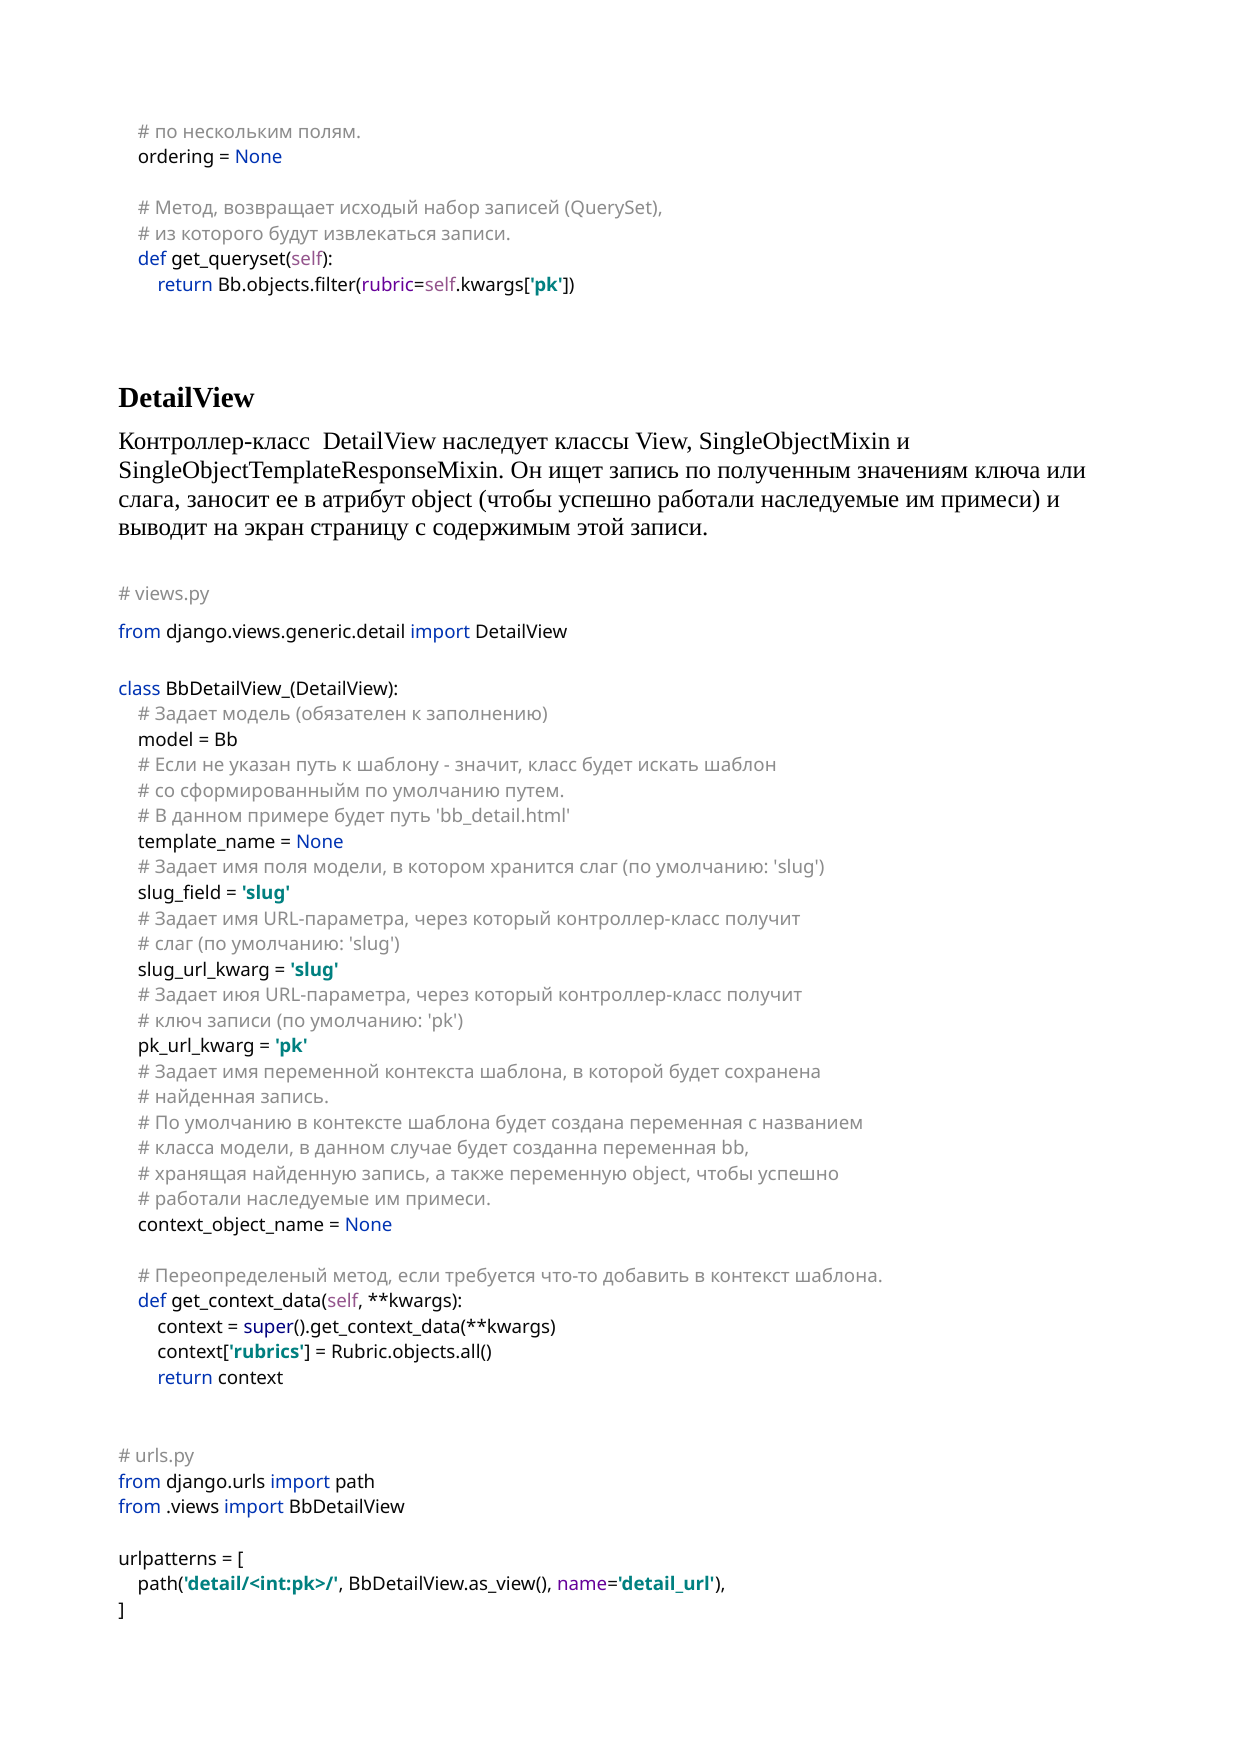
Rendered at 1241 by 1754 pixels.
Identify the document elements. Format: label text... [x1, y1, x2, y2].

text # Метод, возвращает исходый набор записей (QuerySet), # из которого будут извлекаться записи. def get_queryset(self): return Bb.objects.filter(rubric=self.kwargs['pk']) [118, 195, 1122, 297]
subtitle DetailView [118, 380, 1122, 414]
text # по нескольким полям. ordering = None [118, 118, 1122, 169]
text # views.py [118, 581, 1122, 606]
text class BbDetailView_(DetailView): # Задает модель (обязателен к заполнению) model = Bb # Если не указан путь к шаблону - значит, класс будет искать шаблон # со сформированныйм по умолчанию путем. # В данном примере будет путь 'bb_detail.html' template_name = None # Задает имя поля модели, в котором хранится слаг (по умолчанию: 'slug') slug_field = 'slug' # Задает имя URL-параметра, через который контроллер-класс получит # слаг (по умолчанию: 'slug') slug_url_kwarg = 'slug' # Задает июя URL-параметра, через который контроллер-класс получит # ключ записи (по умолчанию: 'pk') pk_url_kwarg = 'pk' # Задает имя переменной контекста шаблона, в которой будет сохранена # найденная запись. [118, 649, 1122, 1109]
text # По умолчанию в контексте шаблона будет создана переменная с названием # класса модели, в данном случае будет созданна переменная bb, # хранящая найденную запись, а также переменную object, чтобы успешно # работали наследуемые им примеси. context_object_name = None # Переопределеный метод, если требуется что-то добавить в контекст шаблона. def get_context_data(self, **kwargs): context = super().get_context_data(**kwargs) context['rubrics'] = Rubric.objects.all() return context [118, 1109, 1122, 1437]
text from django.views.generic.detail import DetailView [118, 618, 1122, 644]
text # urls.py from django.urls import path from .views import BbDetailView urlpatterns = [ path('detail/<int:pk>/', BbDetailView.as_view(), name='detail_url'), ] [118, 1443, 1122, 1621]
text Контроллер-класс DetailView наследует классы View, SingleObjectMixin и SingleObjectTemplateResponseMixin. Он ищет запись по полученным значениям ключа или слага, заносит ее в атрибут object (чтобы успешно работали наследуемые им примеси) и выводит на экран страницу с содержимым этой записи. [118, 426, 1122, 541]
